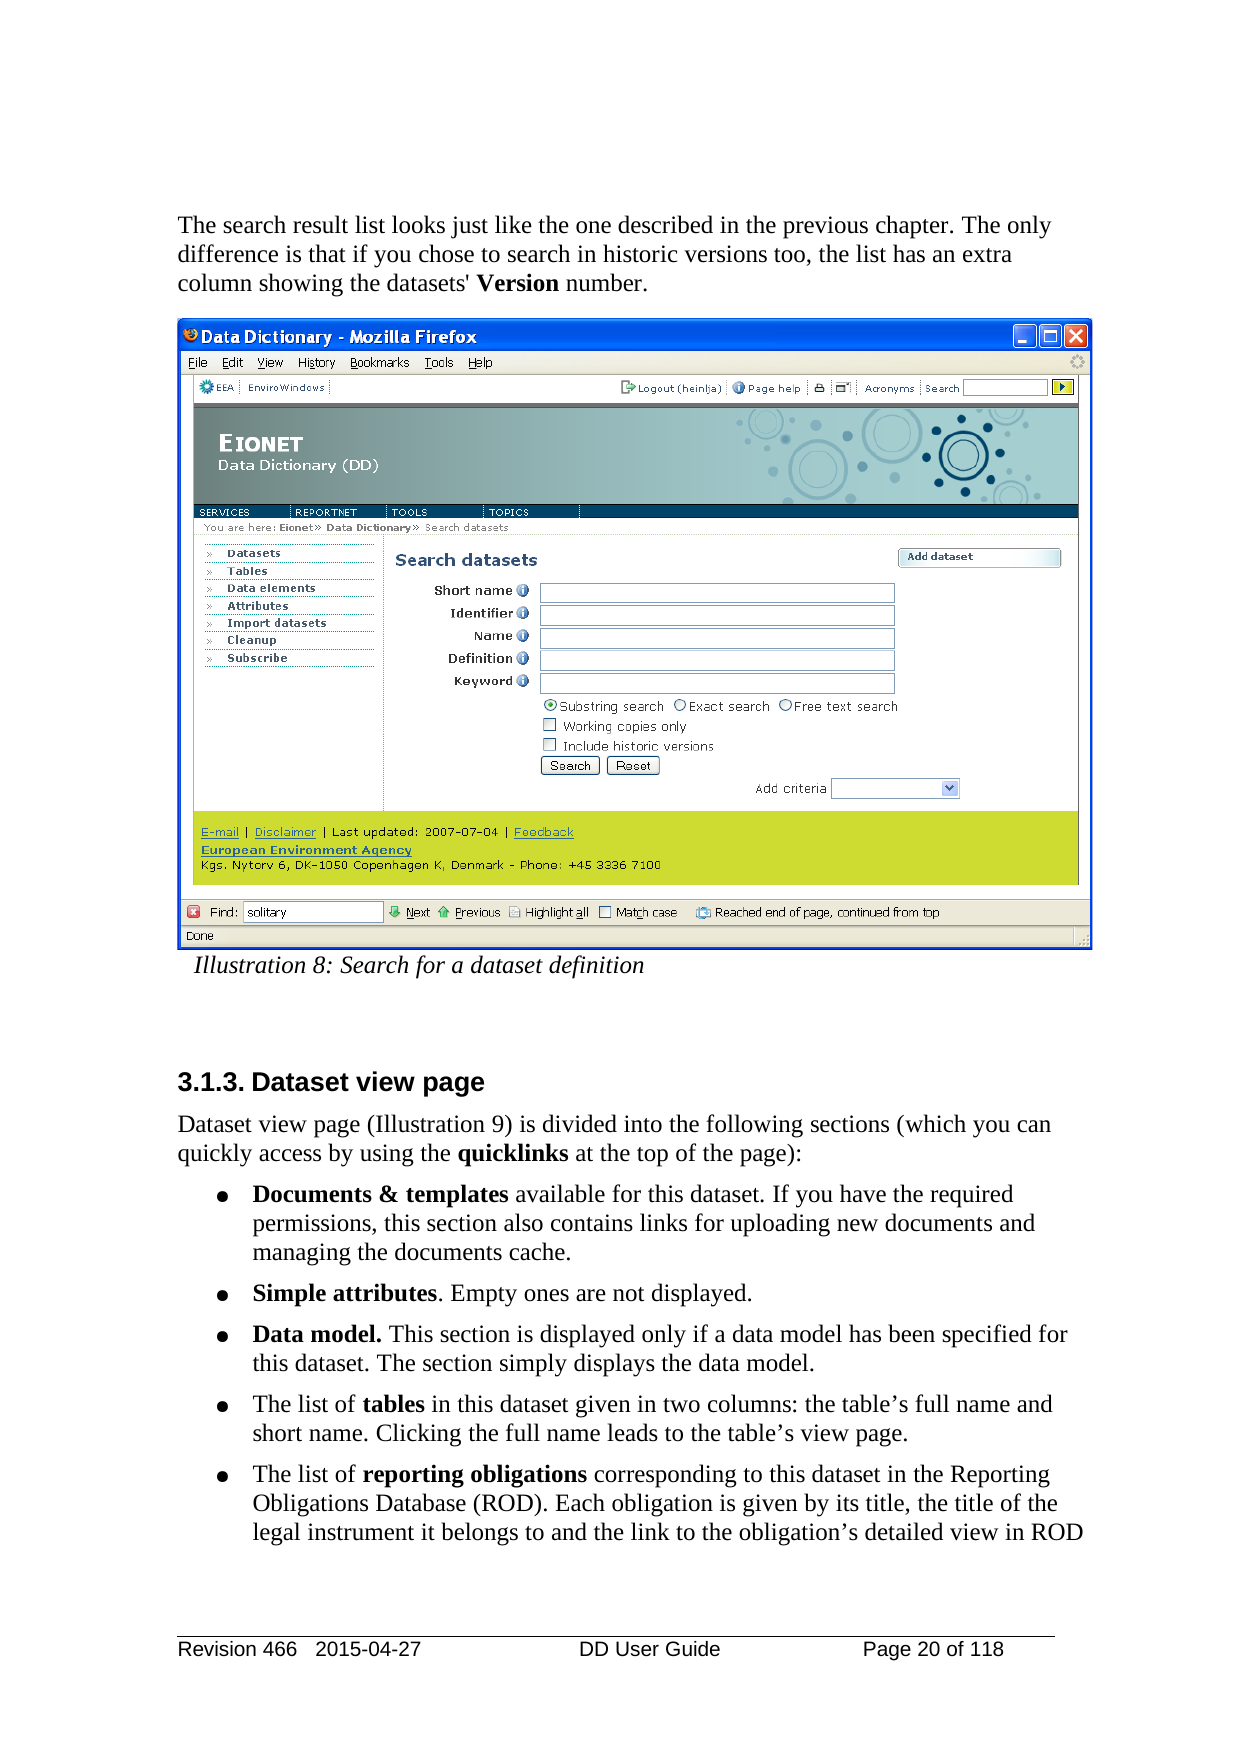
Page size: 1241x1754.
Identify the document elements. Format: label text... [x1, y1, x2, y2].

list The list of tables in this dataset given in two columns: the table’s full name and short name. Clicking the full name leads to the table’s view page. [215, 1388, 1092, 1447]
text The search result list looks just like the one described in the previous chapter. The only difference is that if you chose to search in historic versions too, the list has an extra column showing the datasets' Version number. [177, 210, 1092, 297]
list The list of reporting obligations corresponding to this dataset in the Reporting Obligations Database (ROD). Each obligation is given by its title, the title of the legal instrument it belongs to and the link to the obligation’s detailed view in ROD [215, 1458, 1092, 1546]
subtitle Dataset view page [177, 1065, 1092, 1096]
text Illustration 8: Search for a dataset definition [194, 950, 1076, 979]
list Documents & templates available for this dataset. If you have the required permissions, this section also contains links for uploading new documents and managing the documents cache. [215, 1179, 1092, 1266]
list Simple attributes. Empty ones are not displayed. [215, 1278, 1092, 1307]
picture [177, 318, 1093, 950]
list Data model. This section is displayed only if a data model has been specified for this dataset. The section simply displays the data model. [215, 1319, 1092, 1377]
text Dataset view page (Illustration 9) is divided into the following sections (which you can quickly access by using the quicklinks at the top of the page): [177, 1109, 1092, 1167]
